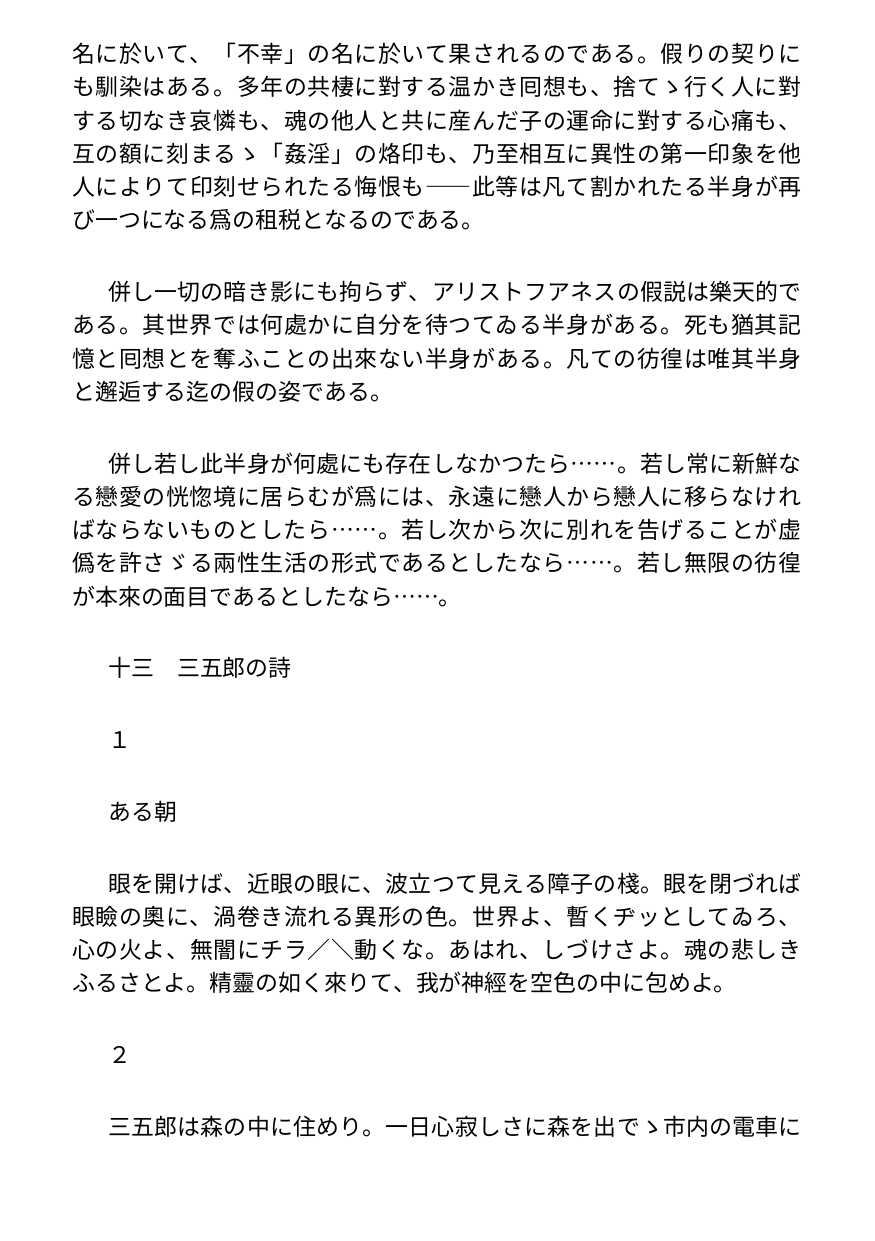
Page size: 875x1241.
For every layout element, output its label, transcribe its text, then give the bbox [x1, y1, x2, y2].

text ２ [72, 1037, 802, 1070]
text 三五郎は森の中に住めり。一日心寂しさに森を出でゝ市内の電車に [72, 1109, 802, 1142]
text 眼を開けば、近眼の眼に、波立つて見える障子の棧。眼を閉づれば眼瞼の奧に、渦卷き流れる異形の色。世界よ、暫くヂッとしてゐろ、心の火よ、無闇にチラ／＼動くな。あはれ、しづけさよ。魂の悲しきふるさとよ。精靈の如く來りて、我が神經を空色の中に包めよ。 [72, 865, 802, 998]
text １ [72, 722, 802, 755]
text 十三 三五郎の詩 [72, 650, 802, 683]
text 併し一切の暗き影にも拘らず、アリストフアネスの假説は樂天的である。其世界では何處かに自分を待つてゐる半身がある。死も猶其記憶と囘想とを奪ふことの出來ない半身がある。凡ての彷徨は唯其半身と邂逅する迄の假の姿である。 [72, 274, 802, 407]
text 名に於いて、「不幸」の名に於いて果されるのである。假りの契りにも馴染はある。多年の共棲に對する温かき囘想も、捨てゝ行く人に對する切なき哀憐も、魂の他人と共に産んだ子の運命に對する心痛も、互の額に刻まるゝ「姦淫」の烙印も、乃至相互に異性の第一印象を他人によりて印刻せられたる悔恨も――此等は凡て割かれたる半身が再び一つになる爲の租税となるのである。 [72, 36, 802, 235]
text ある朝 [72, 794, 802, 827]
text 併し若し此半身が何處にも存在しなかつたら……。若し常に新鮮なる戀愛の恍惚境に居らむが爲には、永遠に戀人から戀人に移らなければならないものとしたら……。若し次から次に別れを告げることが虚僞を許さゞる兩性生活の形式であるとしたなら……。若し無限の彷徨が本來の面目であるとしたなら……。 [72, 445, 802, 612]
